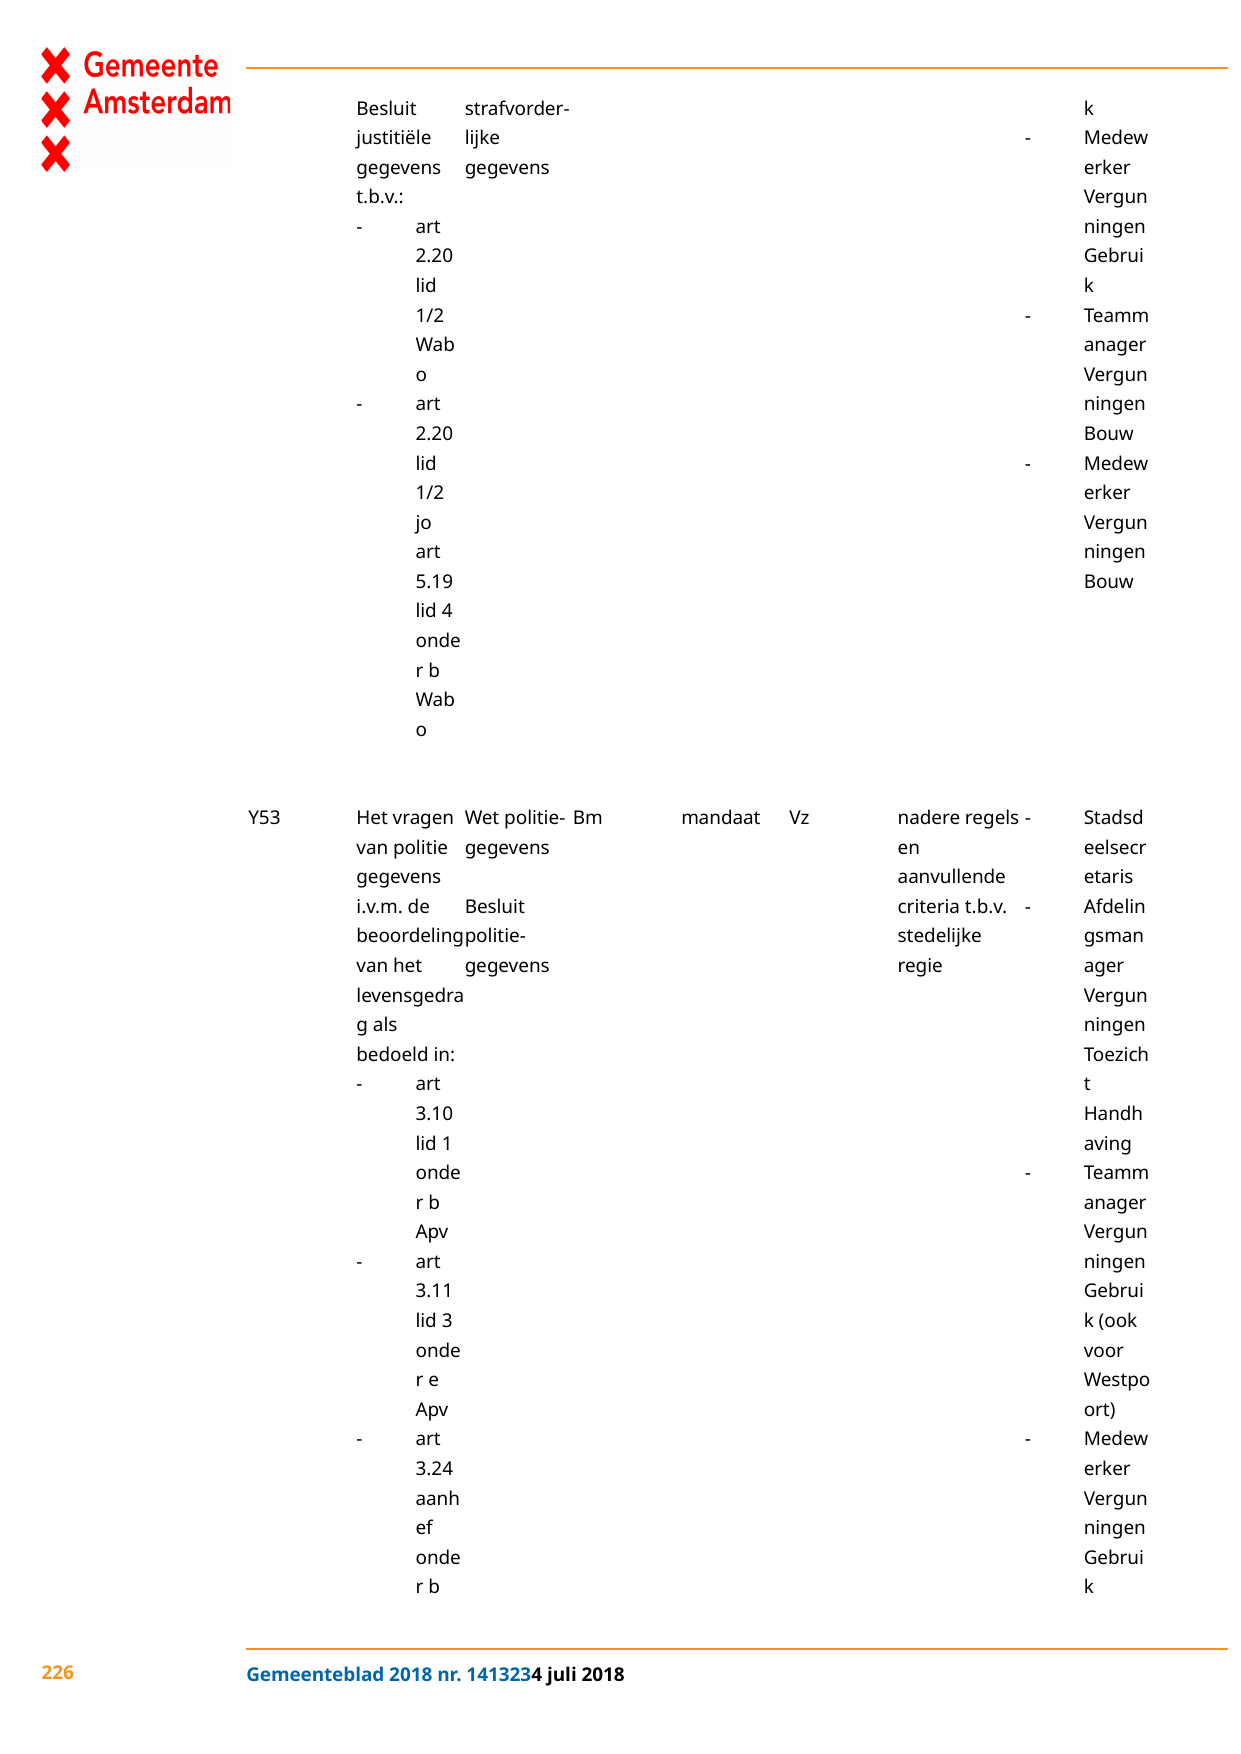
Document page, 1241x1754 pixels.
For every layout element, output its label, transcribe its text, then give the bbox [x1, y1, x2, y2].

table_header Wet politie-gegevens Besluit politie-gegevens [465, 775, 573, 1599]
picture [41, 47, 231, 172]
table_header Besluit justitiële gegevens t.b.v.: art 2.20 lid 1/2 Wabo art 2.20 lid 1/2 jo art 5.19 lid 4 onder b Wabo [356, 95, 464, 771]
table_header [681, 95, 789, 771]
table_header nadere regels en aanvullende criteria t.b.v. stedelijke regie [898, 775, 1024, 1599]
table_header [248, 95, 356, 771]
table_header Bm [573, 775, 681, 1599]
table_header [898, 95, 1024, 771]
table_header mandaat [681, 775, 789, 1599]
table_header [573, 95, 681, 771]
table_header Vz [789, 775, 897, 1599]
table_header Het vragen van politie gegevens i.v.m. de beoordeling van het levensgedrag als bedoeld in: art 3.10 lid 1 onder b Apv art 3.11 lid 3 onder e Apv art 3.24 aanhef onder b [356, 775, 464, 1599]
table_header Stadsdeelsecretaris Afdelingsmanager Vergunningen Toezicht Handhaving Teammanager Vergunningen Gebruik (ook voor Westpoort) Medewerker Vergunningen Gebruik [1025, 775, 1152, 1599]
table_header k Medewerker Vergunningen Gebruik Teammanager Vergunningen Bouw Medewerker Vergunningen Bouw [1025, 95, 1152, 771]
table_header [789, 95, 897, 771]
table_header Y53 [248, 775, 356, 1599]
table_header strafvorder-lijke gegevens [465, 95, 573, 771]
